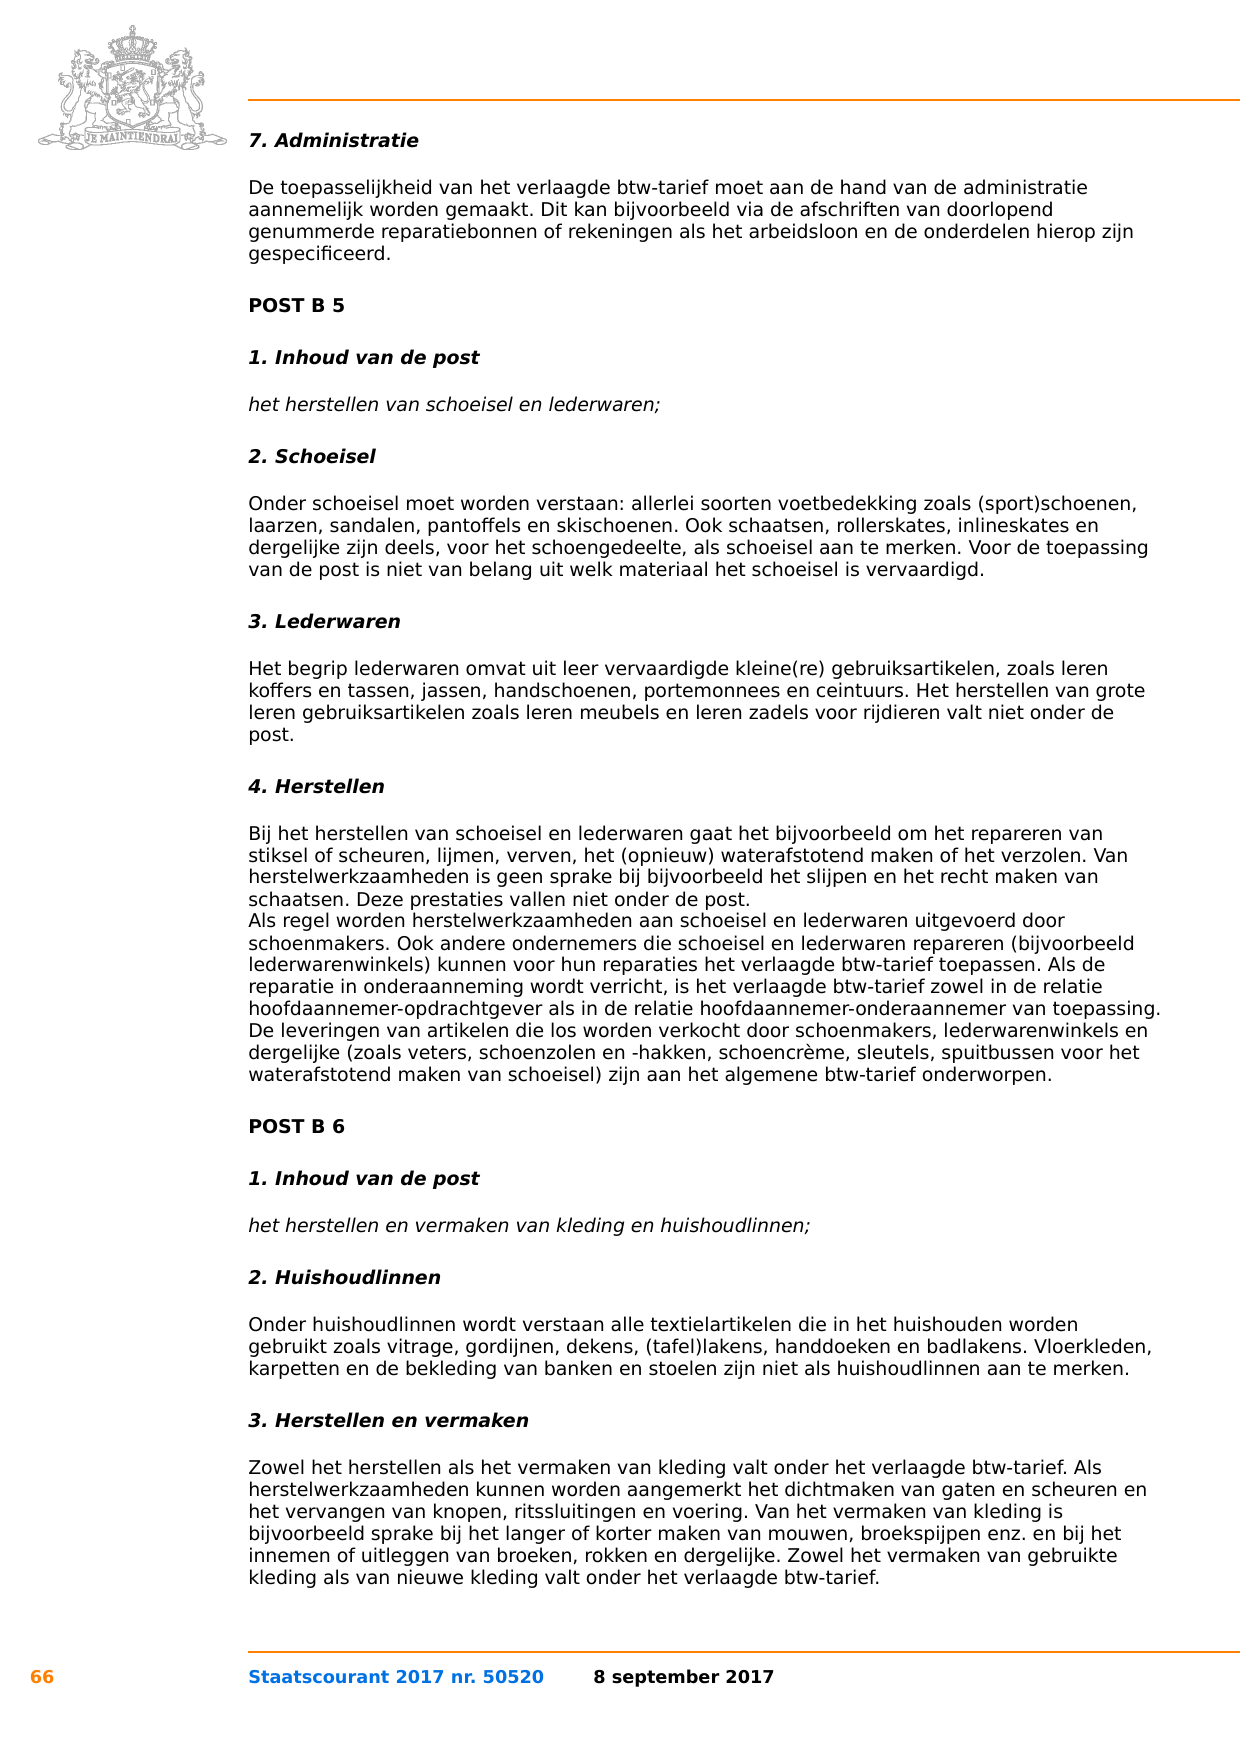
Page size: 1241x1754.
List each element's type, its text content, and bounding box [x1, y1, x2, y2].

subtitle 7. Administratie [248, 130, 1163, 152]
subtitle 1. Inhoud van de post [248, 1168, 1163, 1190]
text De leveringen van artikelen die los worden verkocht door schoenmakers, lederwarenwinkels en dergelijke (zoals veters, schoenzolen en -hakken, schoencrème, sleutels, spuitbussen voor het waterafstotend maken van schoeisel) zijn aan het algemene btw-tarief onderworpen. [248, 1020, 1163, 1086]
text De toepasselijkheid van het verlaagde btw-tarief moet aan de hand van de administratie aannemelijk worden gemaakt. Dit kan bijvoorbeeld via de afschriften van doorlopend genummerde reparatiebonnen of rekeningen als het arbeidsloon en de onderdelen hierop zijn gespecificeerd. [248, 177, 1163, 265]
text Het begrip lederwaren omvat uit leer vervaardigde kleine(re) gebruiksartikelen, zoals leren koffers en tassen, jassen, handschoenen, portemonnees en ceintuurs. Het herstellen van grote leren gebruiksartikelen zoals leren meubels en leren zadels voor rijdieren valt niet onder de post. [248, 658, 1163, 746]
subtitle 3. Herstellen en vermaken [248, 1410, 1163, 1432]
subtitle POST B 5 [248, 295, 1163, 317]
subtitle 3. Lederwaren [248, 611, 1163, 633]
text Zowel het herstellen als het vermaken van kleding valt onder het verlaagde btw-tarief. Als herstelwerkzaamheden kunnen worden aangemerkt het dichtmaken van gaten en scheuren en het vervangen van knopen, ritssluitingen en voering. Van het vermaken van kleding is bijvoorbeeld sprake bij het langer of korter maken van mouwen, broekspijpen enz. en bij het innemen of uitleggen van broeken, rokken en dergelijke. Zowel het vermaken van gebruikte kleding als van nieuwe kleding valt onder het verlaagde btw-tarief. [248, 1457, 1163, 1589]
text Onder huishoudlinnen wordt verstaan alle textielartikelen die in het huishouden worden gebruikt zoals vitrage, gordijnen, dekens, (tafel)lakens, handdoeken en badlakens. Vloerkleden, karpetten en de bekleding van banken en stoelen zijn niet als huishoudlinnen aan te merken. [248, 1314, 1163, 1380]
text Bij het herstellen van schoeisel en lederwaren gaat het bijvoorbeeld om het repareren van stiksel of scheuren, lijmen, verven, het (opnieuw) waterafstotend maken of het verzolen. Van herstelwerkzaamheden is geen sprake bij bijvoorbeeld het slijpen en het recht maken van schaatsen. Deze prestaties vallen niet onder de post. [248, 822, 1163, 910]
text het herstellen en vermaken van kleding en huishoudlinnen; [248, 1215, 1163, 1237]
subtitle POST B 6 [248, 1116, 1163, 1138]
text het herstellen van schoeisel en lederwaren; [248, 394, 1163, 416]
text Onder schoeisel moet worden verstaan: allerlei soorten voetbedekking zoals (sport)schoenen, laarzen, sandalen, pantoffels en skischoenen. Ook schaatsen, rollerskates, inlineskates en dergelijke zijn deels, voor het schoengedeelte, als schoeisel aan te merken. Voor de toepassing van de post is niet van belang uit welk materiaal het schoeisel is vervaardigd. [248, 493, 1163, 581]
subtitle 2. Huishoudlinnen [248, 1267, 1163, 1289]
subtitle 4. Herstellen [248, 776, 1163, 797]
subtitle 2. Schoeisel [248, 446, 1163, 468]
subtitle 1. Inhoud van de post [248, 347, 1163, 369]
text Als regel worden herstelwerkzaamheden aan schoeisel en lederwaren uitgevoerd door schoenmakers. Ook andere ondernemers die schoeisel en lederwaren repareren (bijvoorbeeld lederwarenwinkels) kunnen voor hun reparaties het verlaagde btw-tarief toepassen. Als de reparatie in onderaanneming wordt verricht, is het verlaagde btw-tarief zowel in de relatie hoofdaannemer-opdrachtgever als in de relatie hoofdaannemer-onderaannemer van toepassing. [248, 910, 1163, 1020]
picture [38, 25, 227, 150]
